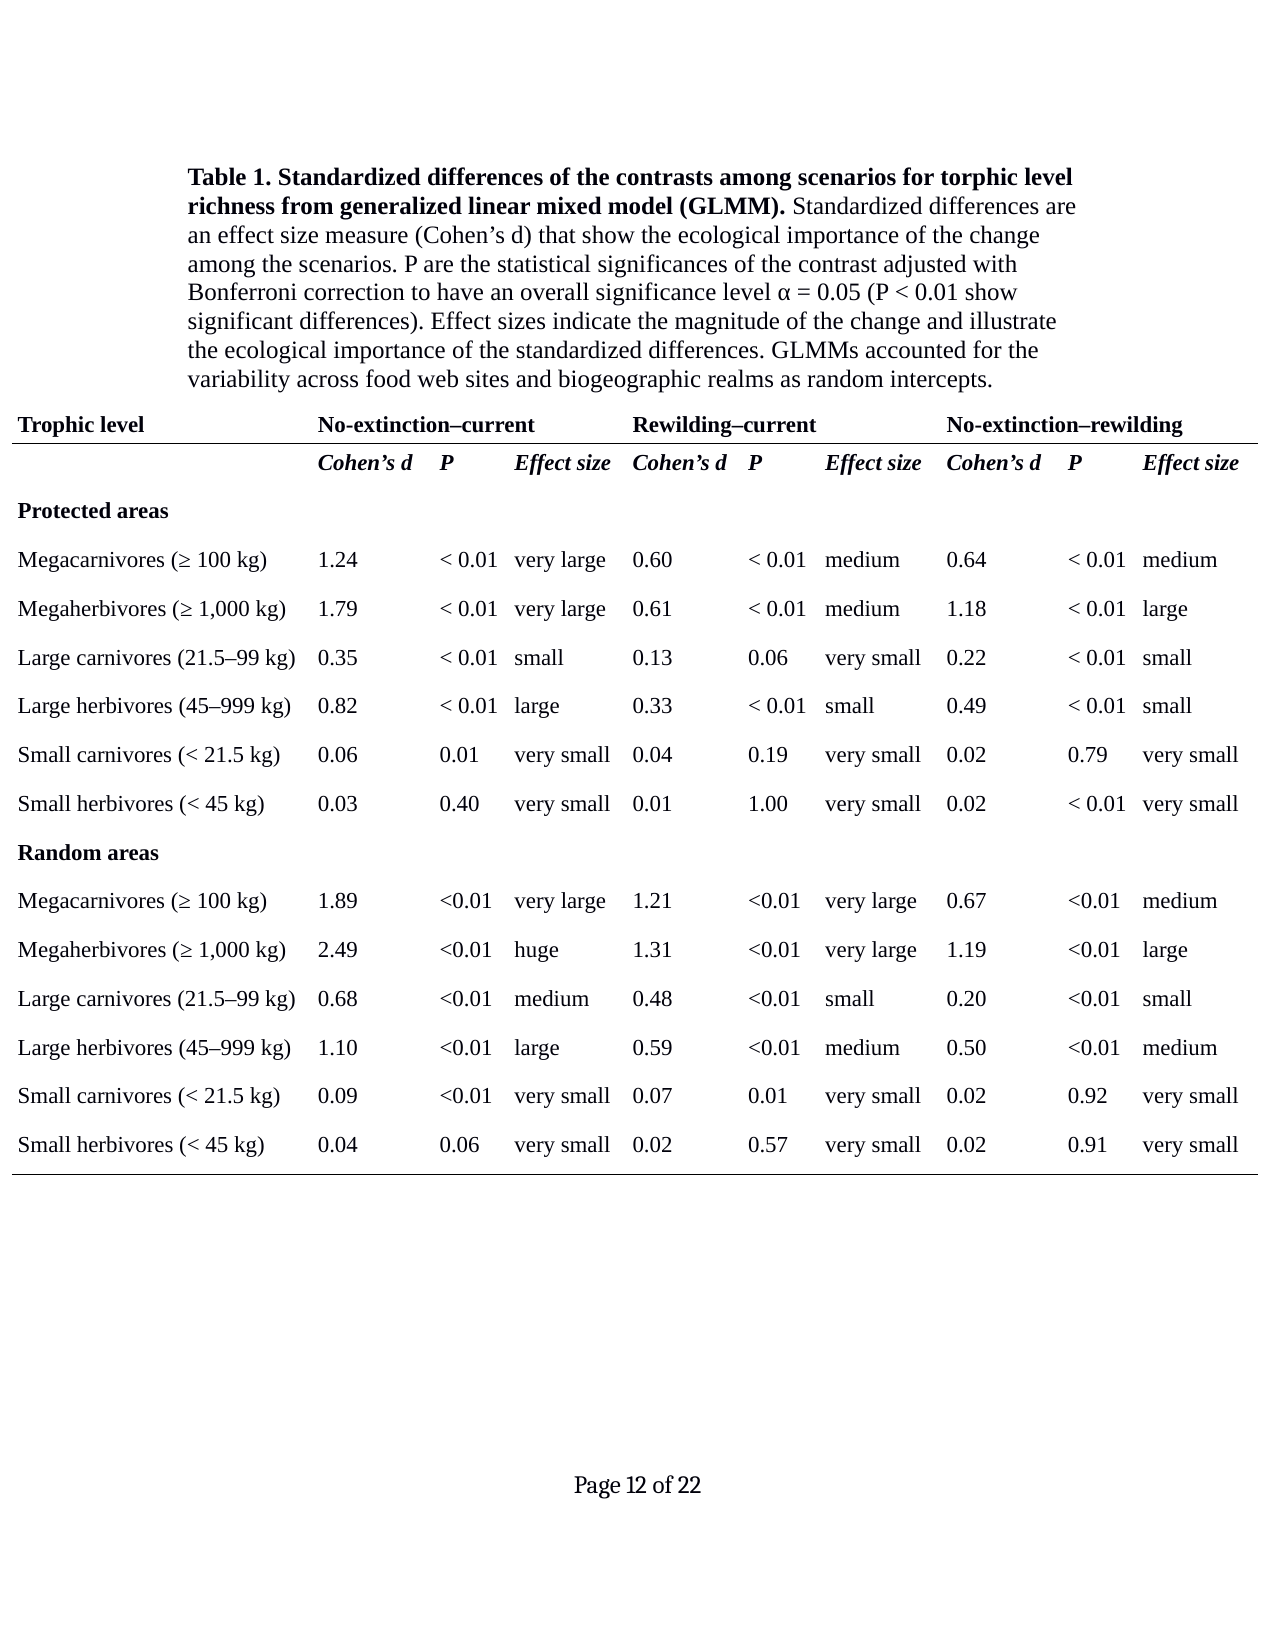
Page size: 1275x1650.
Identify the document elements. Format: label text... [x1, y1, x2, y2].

table_cell 1.10 [312, 1028, 434, 1077]
table_cell Effect size [509, 444, 627, 492]
table_cell 0.01 [742, 1077, 819, 1125]
table_cell < 0.01 [1062, 784, 1137, 833]
table_cell <0.01 [1062, 930, 1137, 979]
table_cell 0.57 [742, 1125, 819, 1174]
table_cell 0.06 [312, 735, 434, 784]
table_cell Large carnivores (21.5–99 kg) [12, 979, 312, 1028]
table_cell 0.33 [627, 687, 742, 735]
table_cell very small [819, 1077, 941, 1125]
table_cell very small [509, 1125, 627, 1174]
table_cell < 0.01 [742, 540, 819, 589]
table_cell very large [819, 882, 941, 930]
table_cell very small [1137, 735, 1258, 784]
table_cell 0.04 [312, 1125, 434, 1174]
table_cell very large [509, 589, 627, 638]
table_cell 0.59 [627, 1028, 742, 1077]
table_cell 0.02 [941, 1077, 1062, 1125]
table_cell very small [509, 784, 627, 833]
table_cell 0.02 [941, 735, 1062, 784]
table_cell 0.67 [941, 882, 1062, 930]
table_cell <0.01 [1062, 979, 1137, 1028]
table_cell 0.02 [627, 1125, 742, 1174]
table_cell very small [1137, 1125, 1258, 1174]
table_cell small [819, 979, 941, 1028]
table_cell 1.31 [627, 930, 742, 979]
table_cell large [1137, 930, 1258, 979]
table_header No-extinction–current [312, 405, 627, 443]
table_cell 0.02 [941, 784, 1062, 833]
table_cell small [819, 687, 941, 735]
table_cell small [1137, 979, 1258, 1028]
table_cell large [1137, 589, 1258, 638]
table_cell very small [1137, 1077, 1258, 1125]
table_cell small [1137, 687, 1258, 735]
table_cell 1.21 [627, 882, 742, 930]
table_cell <0.01 [742, 979, 819, 1028]
table_cell 1.18 [941, 589, 1062, 638]
table_cell 1.24 [312, 540, 434, 589]
table_cell very small [509, 735, 627, 784]
table_cell 0.40 [434, 784, 508, 833]
table_cell Megaherbivores (≥ 1,000 kg) [12, 930, 312, 979]
table_cell P [434, 444, 508, 492]
table_cell <0.01 [434, 979, 508, 1028]
table_cell Megacarnivores (≥ 100 kg) [12, 882, 312, 930]
table_cell medium [819, 540, 941, 589]
table_cell Cohen’s d [627, 444, 742, 492]
table_header Rewilding–current [627, 405, 941, 443]
table_cell medium [819, 1028, 941, 1077]
table_cell Random areas [12, 833, 1258, 882]
text Table 1. Standardized differences of the contrasts among scenarios for torphic level richness from generalized linear mixed model (GLMM). Standardized differences are an effect size measure (Cohen’s d) that show the ecological importance of the change among the scenarios. P are the statistical significances of the contrast adjusted with Bonferroni correction to have an overall significance level α = 0.05 (P < 0.01 show significant differences). Effect sizes indicate the magnitude of the change and illustrate the ecological importance of the standardized differences. GLMMs accounted for the variability across food web sites and biogeographic realms as random intercepts. [187, 162, 1087, 392]
table_cell Effect size [819, 444, 941, 492]
table_cell < 0.01 [434, 540, 508, 589]
table_cell 1.00 [742, 784, 819, 833]
table_cell Large herbivores (45–999 kg) [12, 1028, 312, 1077]
table_cell Small carnivores (< 21.5 kg) [12, 735, 312, 784]
table_cell 0.01 [434, 735, 508, 784]
table_cell 0.35 [312, 638, 434, 687]
table_header Trophic level [12, 405, 312, 443]
table_cell 0.48 [627, 979, 742, 1028]
table_cell <0.01 [1062, 1028, 1137, 1077]
table_cell very large [819, 930, 941, 979]
table_cell large [509, 1028, 627, 1077]
table_cell 0.03 [312, 784, 434, 833]
table_cell 0.02 [941, 1125, 1062, 1174]
table_cell 0.82 [312, 687, 434, 735]
table_cell very small [819, 784, 941, 833]
table_cell very small [509, 1077, 627, 1125]
table_cell medium [509, 979, 627, 1028]
table_cell very small [819, 1125, 941, 1174]
table_cell 1.89 [312, 882, 434, 930]
table_cell <0.01 [742, 1028, 819, 1077]
table_cell 0.01 [627, 784, 742, 833]
table_cell < 0.01 [434, 687, 508, 735]
table_cell Megaherbivores (≥ 1,000 kg) [12, 589, 312, 638]
table_cell Protected areas [12, 492, 1258, 540]
table_cell 2.49 [312, 930, 434, 979]
table_cell <0.01 [434, 1077, 508, 1125]
table_cell < 0.01 [742, 589, 819, 638]
table_cell < 0.01 [1062, 540, 1137, 589]
table_cell 0.07 [627, 1077, 742, 1125]
table_cell < 0.01 [742, 687, 819, 735]
table_cell Cohen’s d [312, 444, 434, 492]
table_cell < 0.01 [434, 589, 508, 638]
table_cell very large [509, 882, 627, 930]
table_cell medium [819, 589, 941, 638]
table_cell 0.79 [1062, 735, 1137, 784]
table_cell <0.01 [434, 930, 508, 979]
table_cell 1.19 [941, 930, 1062, 979]
table_cell very small [819, 735, 941, 784]
table_cell 0.50 [941, 1028, 1062, 1077]
table_cell [12, 444, 312, 492]
table_cell 0.91 [1062, 1125, 1137, 1174]
table_cell <0.01 [742, 882, 819, 930]
table_cell < 0.01 [1062, 638, 1137, 687]
table_cell P [1062, 444, 1137, 492]
table_cell very small [819, 638, 941, 687]
table_cell < 0.01 [1062, 687, 1137, 735]
table_cell medium [1137, 540, 1258, 589]
table_cell Small herbivores (< 45 kg) [12, 784, 312, 833]
table_cell small [1137, 638, 1258, 687]
table_cell very large [509, 540, 627, 589]
table_cell 0.06 [742, 638, 819, 687]
table_cell 1.79 [312, 589, 434, 638]
table_cell < 0.01 [1062, 589, 1137, 638]
table_cell P [742, 444, 819, 492]
table_cell 0.19 [742, 735, 819, 784]
table_cell Cohen’s d [941, 444, 1062, 492]
table_cell Megacarnivores (≥ 100 kg) [12, 540, 312, 589]
table_cell <0.01 [1062, 882, 1137, 930]
table_cell < 0.01 [434, 638, 508, 687]
table_cell 0.13 [627, 638, 742, 687]
table_cell very small [1137, 784, 1258, 833]
table_cell Large herbivores (45–999 kg) [12, 687, 312, 735]
table_cell <0.01 [742, 930, 819, 979]
table_cell 0.22 [941, 638, 1062, 687]
table_cell 0.49 [941, 687, 1062, 735]
table_cell 0.04 [627, 735, 742, 784]
table_cell 0.06 [434, 1125, 508, 1174]
table_cell 0.09 [312, 1077, 434, 1125]
table_cell 0.60 [627, 540, 742, 589]
table_cell 0.92 [1062, 1077, 1137, 1125]
table_cell <0.01 [434, 1028, 508, 1077]
table_cell 0.61 [627, 589, 742, 638]
table_cell medium [1137, 882, 1258, 930]
table_header No-extinction–rewilding [941, 405, 1258, 443]
table_cell Large carnivores (21.5–99 kg) [12, 638, 312, 687]
table_cell Small herbivores (< 45 kg) [12, 1125, 312, 1174]
table_cell medium [1137, 1028, 1258, 1077]
table_cell 0.68 [312, 979, 434, 1028]
table_cell 0.64 [941, 540, 1062, 589]
table_cell Effect size [1137, 444, 1258, 492]
table_cell <0.01 [434, 882, 508, 930]
table_cell huge [509, 930, 627, 979]
table_cell 0.20 [941, 979, 1062, 1028]
table_cell Small carnivores (< 21.5 kg) [12, 1077, 312, 1125]
table_cell large [509, 687, 627, 735]
table_cell small [509, 638, 627, 687]
